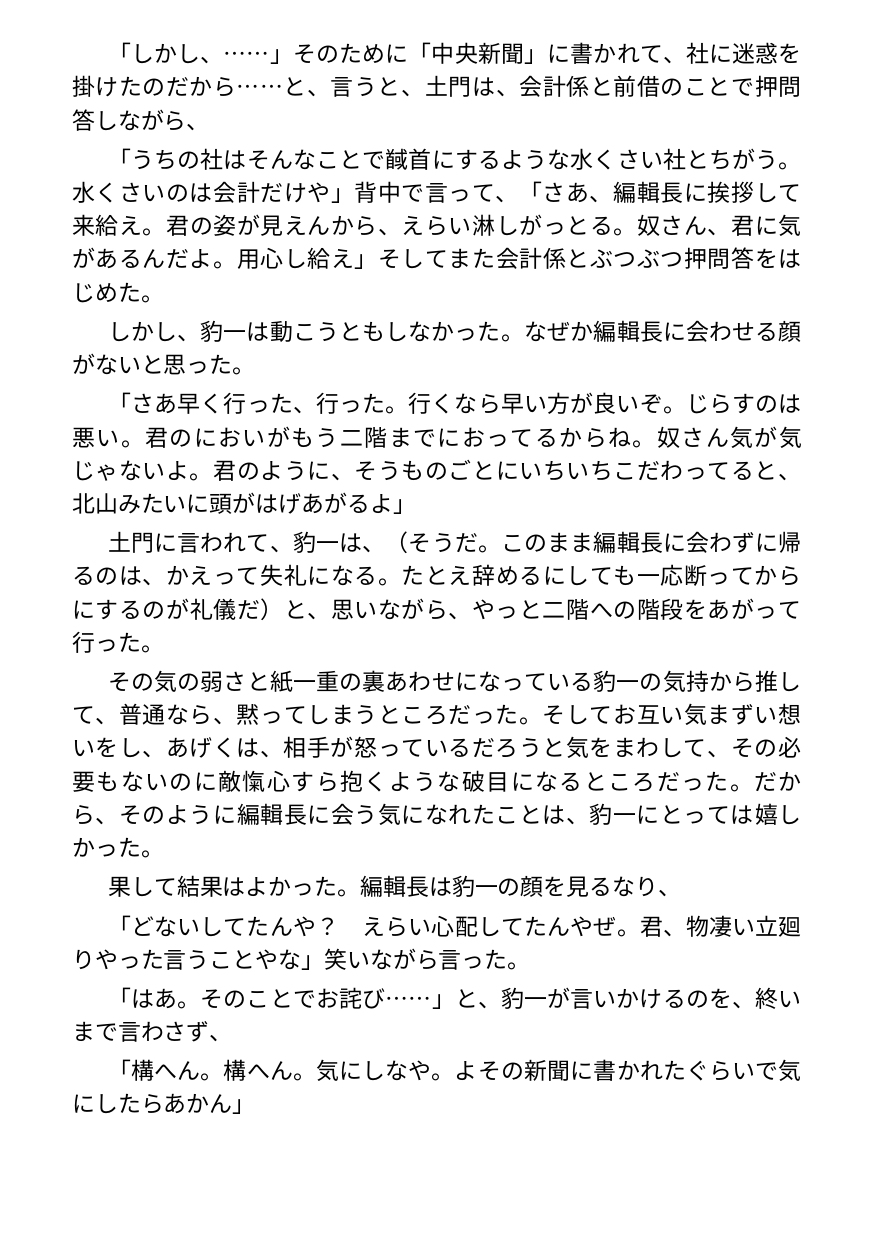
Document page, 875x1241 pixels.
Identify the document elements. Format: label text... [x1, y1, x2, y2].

text 「うちの社はそんなことで馘首にするような水くさい社とちがう。水くさいのは会計だけや」背中で言って、「さあ、編輯長に挨拶して来給え。君の姿が見えんから、えらい淋しがっとる。奴さん、君に気があるんだよ。用心し給え」そしてまた会計係とぶつぶつ押問答をはじめた。 [72, 142, 802, 308]
text 「構へん。構へん。気にしなや。よその新聞に書かれたぐらいで気にしたらあかん」 [72, 1053, 802, 1119]
text しかし、豹一は動こうともしなかった。なぜか編輯長に会わせる顔がないと思った。 [72, 314, 802, 380]
text 「さあ早く行った、行った。行くなら早い方が良いぞ。じらすのは悪い。君のにおいがもう二階までにおってるからね。奴さん気が気じゃないよ。君のように、そうものごとにいちいちこだわってると、北山みたいに頭がはげあがるよ」 [72, 386, 802, 519]
text 「どないしてたんや？ えらい心配してたんやぜ。君、物凄い立廻りやった言うことやな」笑いながら言った。 [72, 908, 802, 975]
text 「はあ。そのことでお詫び……」と、豹一が言いかけるのを、終いまで言わさず、 [72, 981, 802, 1047]
text 「しかし、……」そのために「中央新聞」に書かれて、社に迷惑を掛けたのだから……と、言うと、土門は、会計係と前借のことで押問答しながら、 [72, 36, 802, 136]
text 土門に言われて、豹一は、（そうだ。このまま編輯長に会わずに帰るのは、かえって失礼になる。たとえ辞めるにしても一応断ってからにするのが礼儀だ）と、思いながら、やっと二階への階段をあがって行った。 [72, 525, 802, 658]
text その気の弱さと紙一重の裏あわせになっている豹一の気持から推して、普通なら、黙ってしまうところだった。そしてお互い気まずい想いをし、あげくは、相手が怒っているだろうと気をまわして、その必要もないのに敵愾心すら抱くような破目になるところだった。だから、そのように編輯長に会う気になれたことは、豹一にとっては嬉しかった。 [72, 664, 802, 863]
text 果して結果はよかった。編輯長は豹一の顔を見るなり、 [72, 869, 802, 902]
